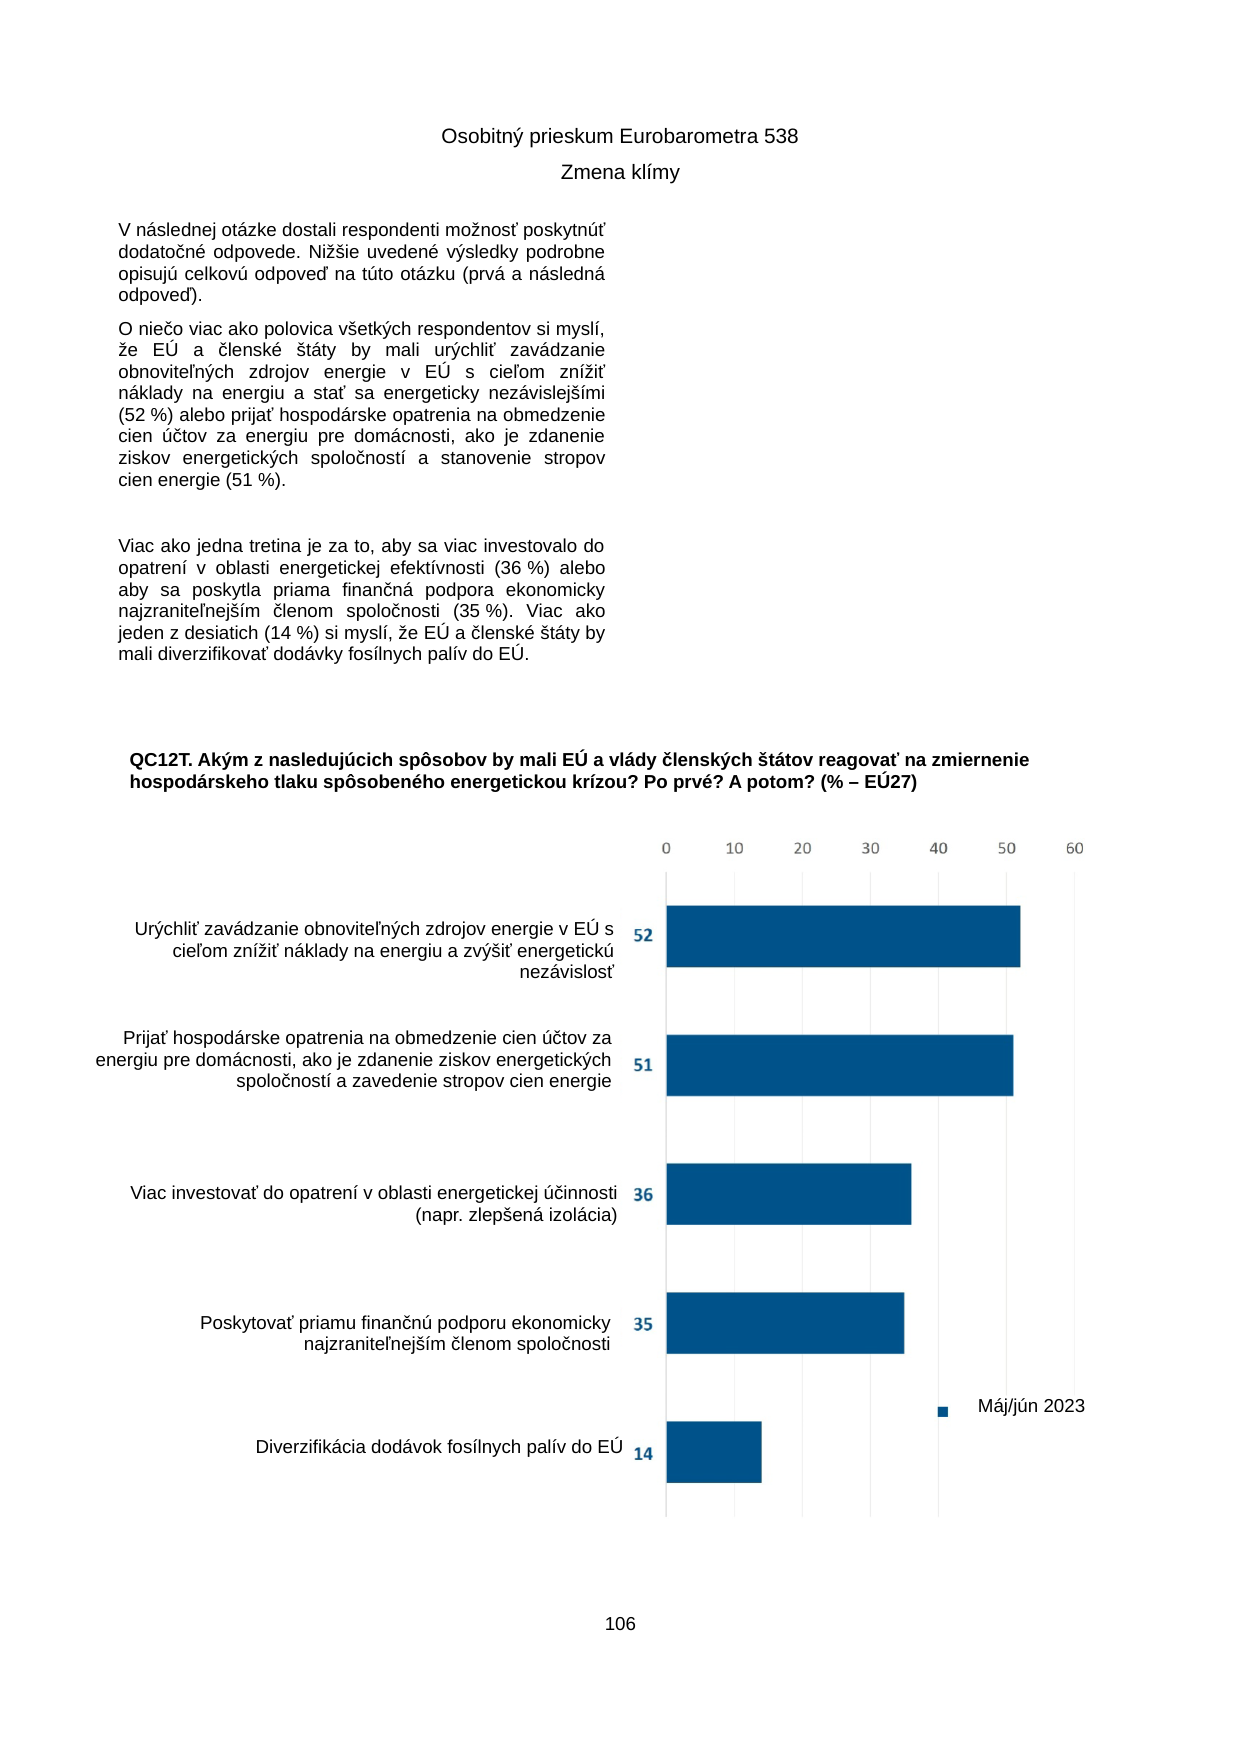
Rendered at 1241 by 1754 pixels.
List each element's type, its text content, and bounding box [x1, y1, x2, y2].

text Viac ako jedna tretina je za to, aby sa viac investovalo do opatrení v oblasti energetickej efektívnosti (36 %) alebo aby sa poskytla priama finančná podpora ekonomicky najzraniteľnejším členom spoločnosti (35 %). Viac ako jeden z desiatich (14 %) si myslí, že EÚ a členské štáty by mali diverzifikovať dodávky fosílnych palív do EÚ. [118, 535, 605, 664]
picture [620, 815, 1114, 1523]
text O niečo viac ako polovica všetkých respondentov si myslí, že EÚ a členské štáty by mali urýchliť zavádzanie obnoviteľných zdrojov energie v EÚ s cieľom znížiť náklady na energiu a stať sa energeticky nezávislejšími (52 %) alebo prijať hospodárske opatrenia na obmedzenie cien účtov za energiu pre domácnosti, ako je zdanenie ziskov energetických spoločností a stanovenie stropov cien energie (51 %). [118, 317, 605, 490]
text V následnej otázke dostali respondenti možnosť poskytnúť dodatočné odpovede. Nižšie uvedené výsledky podrobne opisujú celkovú odpoveď na túto otázku (prvá a následná odpoveď). [118, 219, 605, 306]
